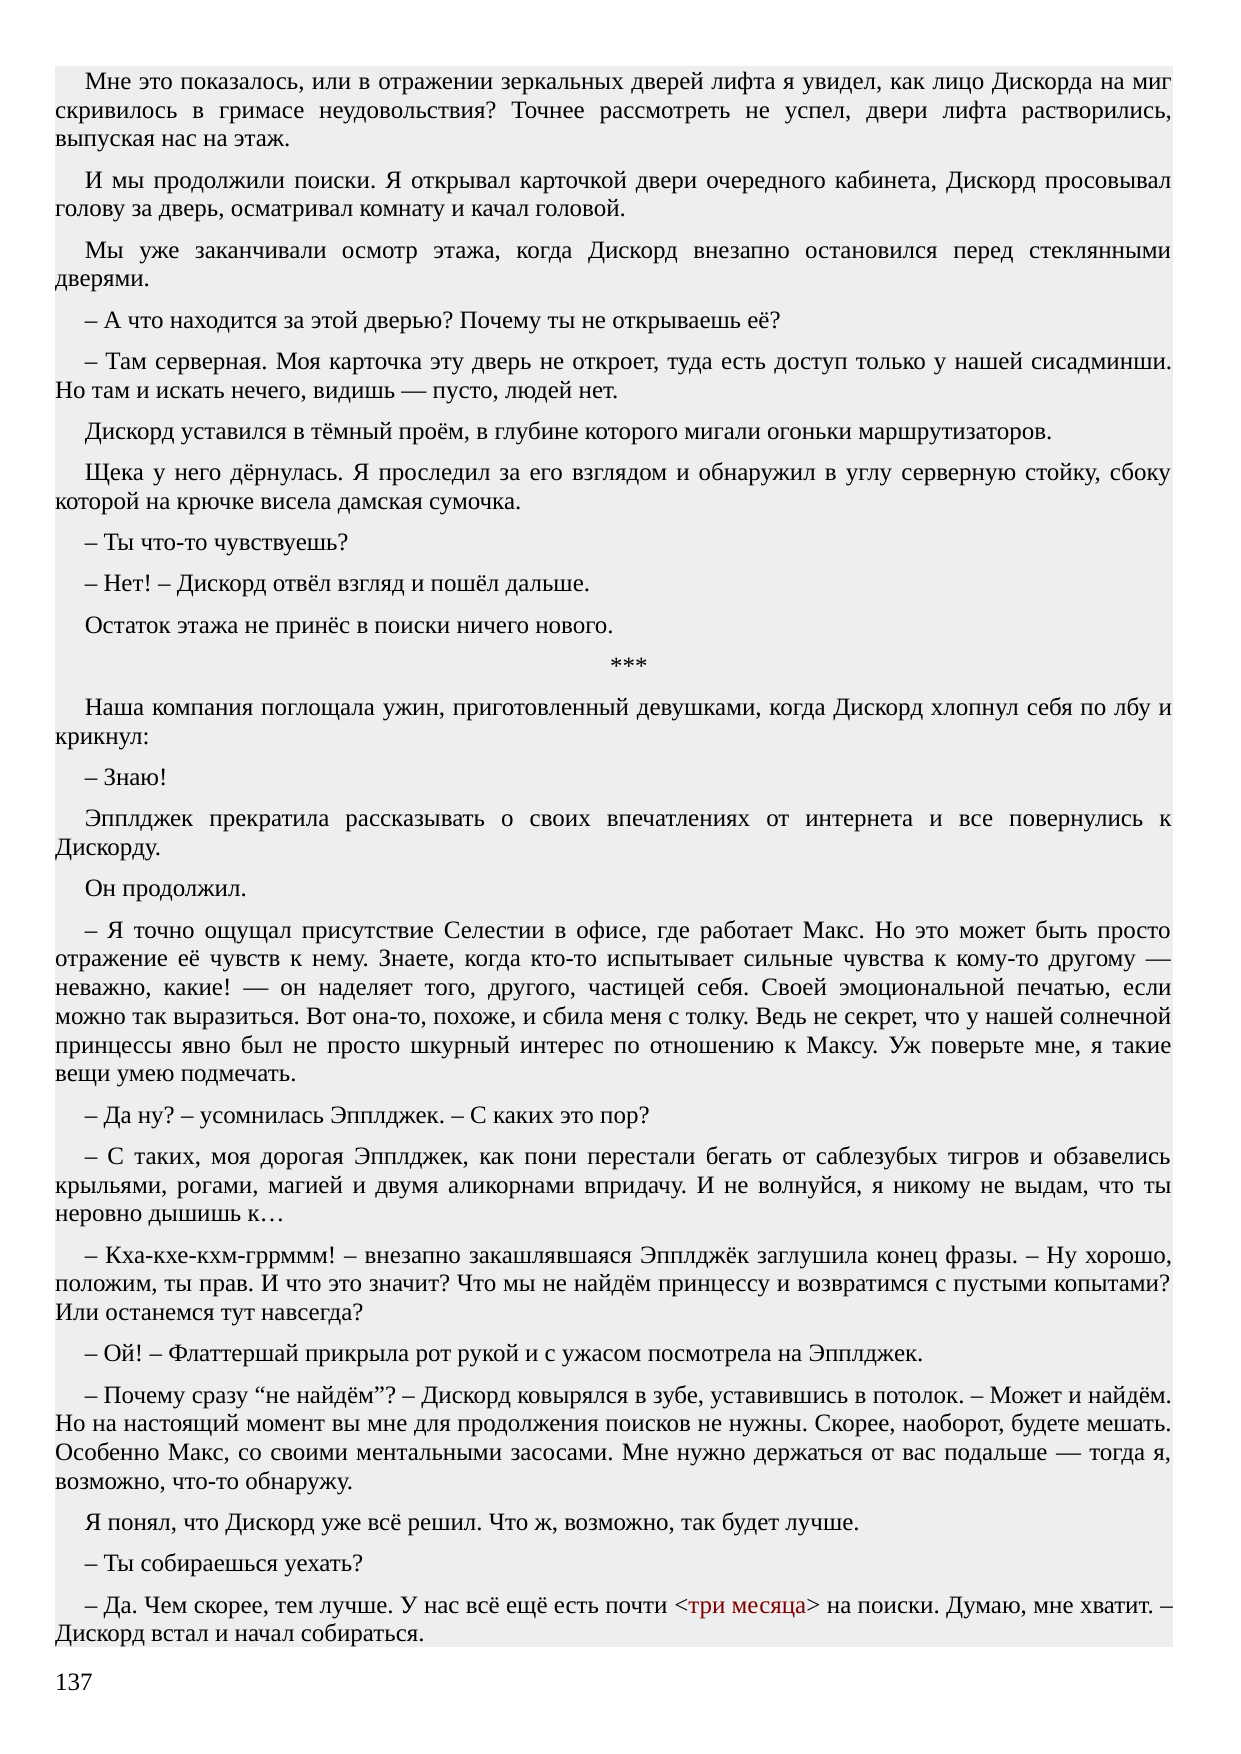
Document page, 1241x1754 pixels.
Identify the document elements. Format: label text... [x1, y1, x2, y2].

text – Ой! – Флаттершай прикрыла рот рукой и с ужасом посмотрела на Эпплджек. [55, 1338, 1173, 1367]
text И мы продолжили поиски. Я открывал карточкой двери очередного кабинета, Дискорд просовывал голову за дверь, осматривал комнату и качал головой. [55, 165, 1173, 222]
text *** [55, 651, 1173, 680]
text Он продолжил. [55, 873, 1173, 902]
text – Ты что-то чувствуешь? [55, 527, 1173, 556]
text Мне это показалось, или в отражении зеркальных дверей лифта я увидел, как лицо Дискорда на миг скривилось в гримасе неудовольствия? Точнее рассмотреть не успел, двери лифта растворились, выпуская нас на этаж. [55, 66, 1173, 152]
text – С таких, моя дорогая Эпплджек, как пони перестали бегать от саблезубых тигров и обзавелись крыльями, рогами, магией и двумя аликорнами впридачу. И не волнуйся, я никому не выдам, что ты неровно дышишь к… [55, 1141, 1173, 1227]
text – Да. Чем скорее, тем лучше. У нас всё ещё есть почти <три месяца> на поиски. Думаю, мне хватит. – Дискорд встал и начал собираться. [55, 1590, 1173, 1647]
text Остаток этажа не принёс в поиски ничего нового. [55, 610, 1173, 638]
text – Я точно ощущал присутствие Селестии в офисе, где работает Макс. Но это может быть просто отражение её чувств к нему. Знаете, когда кто-то испытывает сильные чувства к кому-то другому — неважно, какие! — он наделяет того, другого, частицей себя. Своей эмоциональной печатью, если можно так выразиться. Вот она-то, похоже, и сбила меня с толку. Ведь не секрет, что у нашей солнечной принцессы явно был не просто шкурный интерес по отношению к Максу. Уж поверьте мне, я такие вещи умею подмечать. [55, 915, 1173, 1087]
text – Нет! – Дискорд отвёл взгляд и пошёл дальше. [55, 568, 1173, 597]
text Дискорд уставился в тёмный проём, в глубине которого мигали огоньки маршрутизаторов. [55, 416, 1173, 445]
text – Почему сразу “не найдём”? – Дискорд ковырялся в зубе, уставившись в потолок. – Может и найдём. Но на настоящий момент вы мне для продолжения поисков не нужны. Скорее, наоборот, будете мешать. Особенно Макс, со своими ментальными засосами. Мне нужно держаться от вас подальше — тогда я, возможно, что-то обнаружу. [55, 1380, 1173, 1495]
text – Там серверная. Моя карточка эту дверь не откроет, туда есть доступ только у нашей сисадминши. Но там и искать нечего, видишь — пусто, людей нет. [55, 346, 1173, 403]
text – Ты собираешься уехать? [55, 1548, 1173, 1577]
text Наша компания поглощала ужин, приготовленный девушками, когда Дискорд хлопнул себя по лбу и крикнул: [55, 692, 1173, 750]
text – Знаю! [55, 762, 1173, 791]
text Щека у него дёрнулась. Я проследил за его взглядом и обнаружил в углу серверную стойку, сбоку которой на крючке висела дамская сумочка. [55, 457, 1173, 515]
text Мы уже заканчивали осмотр этажа, когда Дискорд внезапно остановился перед стеклянными дверями. [55, 235, 1173, 292]
text – Да ну? – усомнилась Эпплджек. – С каких это пор? [55, 1100, 1173, 1128]
text – Кха-кхе-кхм-гррммм! – внезапно закашлявшаяся Эпплджёк заглушила конец фразы. – Ну хорошо, положим, ты прав. И что это значит? Что мы не найдём принцессу и возвратимся с пустыми копытами? Или останемся тут навсегда? [55, 1240, 1173, 1326]
text Эпплджек прекратила рассказывать о своих впечатлениях от интернета и все повернулись к Дискорду. [55, 803, 1173, 861]
text – А что находится за этой дверью? Почему ты не открываешь её? [55, 305, 1173, 333]
text Я понял, что Дискорд уже всё решил. Что ж, возможно, так будет лучше. [55, 1507, 1173, 1536]
